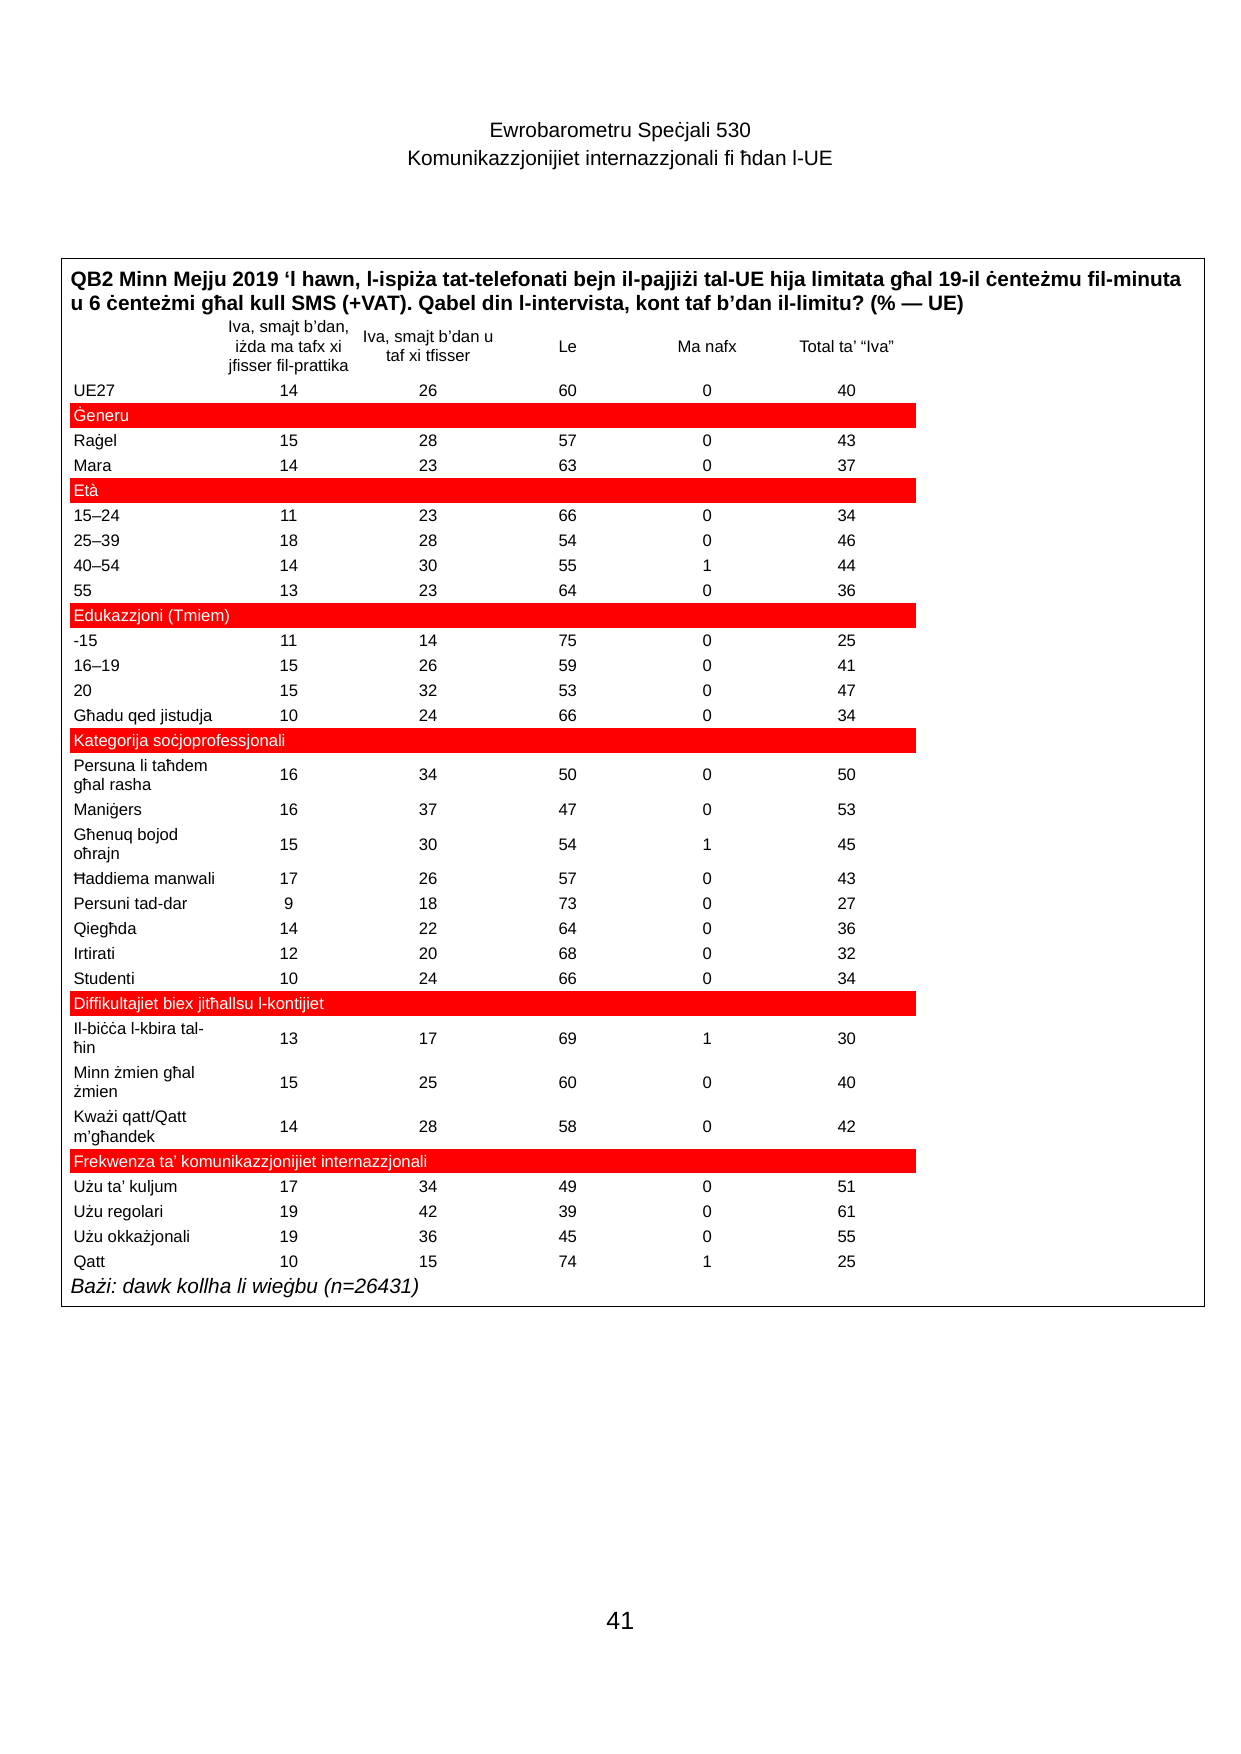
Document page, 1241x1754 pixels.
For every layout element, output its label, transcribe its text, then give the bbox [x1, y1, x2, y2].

table_cell 23 [358, 503, 498, 528]
table_cell 47 [498, 797, 637, 822]
table_cell 50 [498, 753, 637, 797]
table_cell 18 [358, 891, 498, 916]
table_cell -15 [70, 628, 219, 653]
table_cell Użu regolari [70, 1199, 219, 1223]
table_cell 28 [358, 428, 498, 453]
table_cell 14 [219, 378, 358, 403]
table_cell 51 [777, 1174, 916, 1198]
table_cell 14 [358, 628, 498, 653]
table_cell 0 [637, 941, 777, 966]
table_cell Diffikultajiet biex jitħallsu l-kontijiet [70, 991, 916, 1016]
table_cell 57 [498, 866, 637, 891]
table_cell Età [70, 478, 916, 503]
table_cell 11 [219, 628, 358, 653]
table_cell 0 [637, 1224, 777, 1248]
table_cell Minn żmien għal żmien [70, 1060, 219, 1104]
table_cell Użu ta’ kuljum [70, 1174, 219, 1198]
table_cell 43 [777, 428, 916, 453]
table_cell 69 [498, 1016, 637, 1060]
table_cell 0 [637, 453, 777, 478]
table_cell 15 [219, 428, 358, 453]
table_cell 10 [219, 703, 358, 728]
table_cell 60 [498, 1060, 637, 1104]
table_cell 0 [637, 503, 777, 528]
table_cell 60 [498, 378, 637, 403]
table_cell 49 [498, 1174, 637, 1198]
table_cell 55 [498, 553, 637, 578]
table_cell 32 [777, 941, 916, 966]
table_cell 58 [498, 1104, 637, 1148]
table_cell 14 [219, 1104, 358, 1148]
table_cell Persuna li taħdem għal rasha [70, 753, 219, 797]
table_cell 57 [498, 428, 637, 453]
table_cell 41 [777, 653, 916, 678]
table_cell 26 [358, 866, 498, 891]
table_cell 15 [358, 1249, 498, 1273]
table_cell 37 [358, 797, 498, 822]
table_cell 55 [70, 578, 219, 603]
table_cell 34 [358, 1174, 498, 1198]
table_cell 66 [498, 966, 637, 991]
table_cell Ħaddiema manwali [70, 866, 219, 891]
table_cell 0 [637, 1199, 777, 1223]
table_cell 0 [637, 966, 777, 991]
table_cell Kważi qatt/Qatt m’għandek [70, 1104, 219, 1148]
table_cell Persuni tad-dar [70, 891, 219, 916]
table_cell 14 [219, 453, 358, 478]
table_cell 36 [358, 1224, 498, 1248]
table_cell 37 [777, 453, 916, 478]
table_cell 26 [358, 653, 498, 678]
table_cell 15 [219, 1060, 358, 1104]
table_cell 17 [219, 1174, 358, 1198]
table_header Iva, smajt b’dan, iżda ma tafx xi jfisser fil-prattika [219, 314, 358, 378]
table_cell 1 [637, 1249, 777, 1273]
table_cell 12 [219, 941, 358, 966]
table_cell 66 [498, 703, 637, 728]
table_cell Ġeneru [70, 403, 916, 428]
text QB2 Minn Mejju 2019 ‘l hawn, l-ispiża tat-telefonati bejn il-pajjiżi tal-UE hija limitata għal 19-il ċenteżmu fil-minuta u 6 ċenteżmi għal kull SMS (+VAT). Qabel din l-intervista, kont taf b’dan il-limitu? (% — UE) [70, 266, 1196, 314]
table_cell 23 [358, 453, 498, 478]
table_cell 23 [358, 578, 498, 603]
table_cell 44 [777, 553, 916, 578]
table_cell Għenuq bojod oħrajn [70, 822, 219, 866]
table_cell Il-biċċa l-kbira tal-ħin [70, 1016, 219, 1060]
table_cell 0 [637, 578, 777, 603]
table_cell 46 [777, 528, 916, 553]
table_cell 13 [219, 578, 358, 603]
table_cell 34 [777, 703, 916, 728]
table_cell 55 [777, 1224, 916, 1248]
table_cell 11 [219, 503, 358, 528]
table_cell 17 [358, 1016, 498, 1060]
table_header Iva, smajt b’dan u taf xi tfisser [358, 314, 498, 378]
table_cell 39 [498, 1199, 637, 1223]
table_cell 0 [637, 1060, 777, 1104]
table_cell 30 [358, 822, 498, 866]
table_cell 15–24 [70, 503, 219, 528]
table_cell 63 [498, 453, 637, 478]
table_cell 59 [498, 653, 637, 678]
table_cell 0 [637, 916, 777, 941]
table_cell 42 [358, 1199, 498, 1223]
table_cell 13 [219, 1016, 358, 1060]
table_cell 25 [358, 1060, 498, 1104]
table_cell 64 [498, 916, 637, 941]
table_cell Qatt [70, 1249, 219, 1273]
table_cell 14 [219, 553, 358, 578]
table_cell 0 [637, 378, 777, 403]
table_cell 47 [777, 678, 916, 703]
table_cell 25 [777, 628, 916, 653]
table_cell 0 [637, 628, 777, 653]
table_header Total ta’ “Iva” [777, 314, 916, 378]
table_cell Edukazzjoni (Tmiem) [70, 603, 916, 628]
table_cell 10 [219, 1249, 358, 1273]
table_cell Kategorija soċjoprofessjonali [70, 728, 916, 753]
table_cell 53 [498, 678, 637, 703]
table_cell 19 [219, 1224, 358, 1248]
table_cell 0 [637, 866, 777, 891]
table_cell 17 [219, 866, 358, 891]
table_cell Raġel [70, 428, 219, 453]
table_cell Studenti [70, 966, 219, 991]
table_cell 14 [219, 916, 358, 941]
table_cell Użu okkażjonali [70, 1224, 219, 1248]
table_cell 20 [358, 941, 498, 966]
table_cell 25 [777, 1249, 916, 1273]
table_cell Irtirati [70, 941, 219, 966]
table_cell 28 [358, 1104, 498, 1148]
table_cell 9 [219, 891, 358, 916]
table_cell 10 [219, 966, 358, 991]
table_cell 25–39 [70, 528, 219, 553]
table_cell 43 [777, 866, 916, 891]
table_cell 1 [637, 822, 777, 866]
table_cell 28 [358, 528, 498, 553]
table_cell 15 [219, 678, 358, 703]
table_cell 54 [498, 822, 637, 866]
table_cell 75 [498, 628, 637, 653]
table_cell 32 [358, 678, 498, 703]
table_cell 45 [777, 822, 916, 866]
table_cell 0 [637, 428, 777, 453]
table_cell 0 [637, 703, 777, 728]
table_cell 34 [777, 503, 916, 528]
table_cell 34 [358, 753, 498, 797]
table_cell 18 [219, 528, 358, 553]
table_cell Maniġers [70, 797, 219, 822]
table_cell 1 [637, 1016, 777, 1060]
table_cell 30 [777, 1016, 916, 1060]
table_cell 0 [637, 753, 777, 797]
table_cell 16–19 [70, 653, 219, 678]
table_cell Mara [70, 453, 219, 478]
table_cell 40 [777, 1060, 916, 1104]
table_cell 26 [358, 378, 498, 403]
table_cell 40–54 [70, 553, 219, 578]
table_cell 53 [777, 797, 916, 822]
table_cell 74 [498, 1249, 637, 1273]
table_cell Qiegħda [70, 916, 219, 941]
table_cell UE27 [70, 378, 219, 403]
table_cell 0 [637, 1174, 777, 1198]
table_cell 0 [637, 891, 777, 916]
table_cell 24 [358, 966, 498, 991]
table_cell 24 [358, 703, 498, 728]
table_cell Frekwenza ta’ komunikazzjonijiet internazzjonali [70, 1149, 916, 1173]
table_cell 0 [637, 1104, 777, 1148]
table_cell 64 [498, 578, 637, 603]
table_cell 0 [637, 678, 777, 703]
table_cell 61 [777, 1199, 916, 1223]
text Bażi: dawk kollha li wieġbu (n=26431) [70, 1273, 1196, 1297]
table_cell 54 [498, 528, 637, 553]
table_cell 15 [219, 653, 358, 678]
table_cell 15 [219, 822, 358, 866]
table_cell 0 [637, 653, 777, 678]
table_cell 22 [358, 916, 498, 941]
table_cell 40 [777, 378, 916, 403]
table_cell 36 [777, 916, 916, 941]
table_cell 0 [637, 528, 777, 553]
table_cell 34 [777, 966, 916, 991]
table_cell 16 [219, 797, 358, 822]
table_cell 50 [777, 753, 916, 797]
table_cell 27 [777, 891, 916, 916]
table_cell 42 [777, 1104, 916, 1148]
table_header Le [498, 314, 637, 378]
table_cell 73 [498, 891, 637, 916]
table_cell 1 [637, 553, 777, 578]
table_cell 20 [70, 678, 219, 703]
table_cell 45 [498, 1224, 637, 1248]
table_cell 19 [219, 1199, 358, 1223]
table_cell 68 [498, 941, 637, 966]
table_cell 66 [498, 503, 637, 528]
table_cell 0 [637, 797, 777, 822]
table_header Ma nafx [637, 314, 777, 378]
table_cell 30 [358, 553, 498, 578]
table_cell Għadu qed jistudja [70, 703, 219, 728]
table_cell 36 [777, 578, 916, 603]
table_cell 16 [219, 753, 358, 797]
table_header [70, 314, 219, 378]
